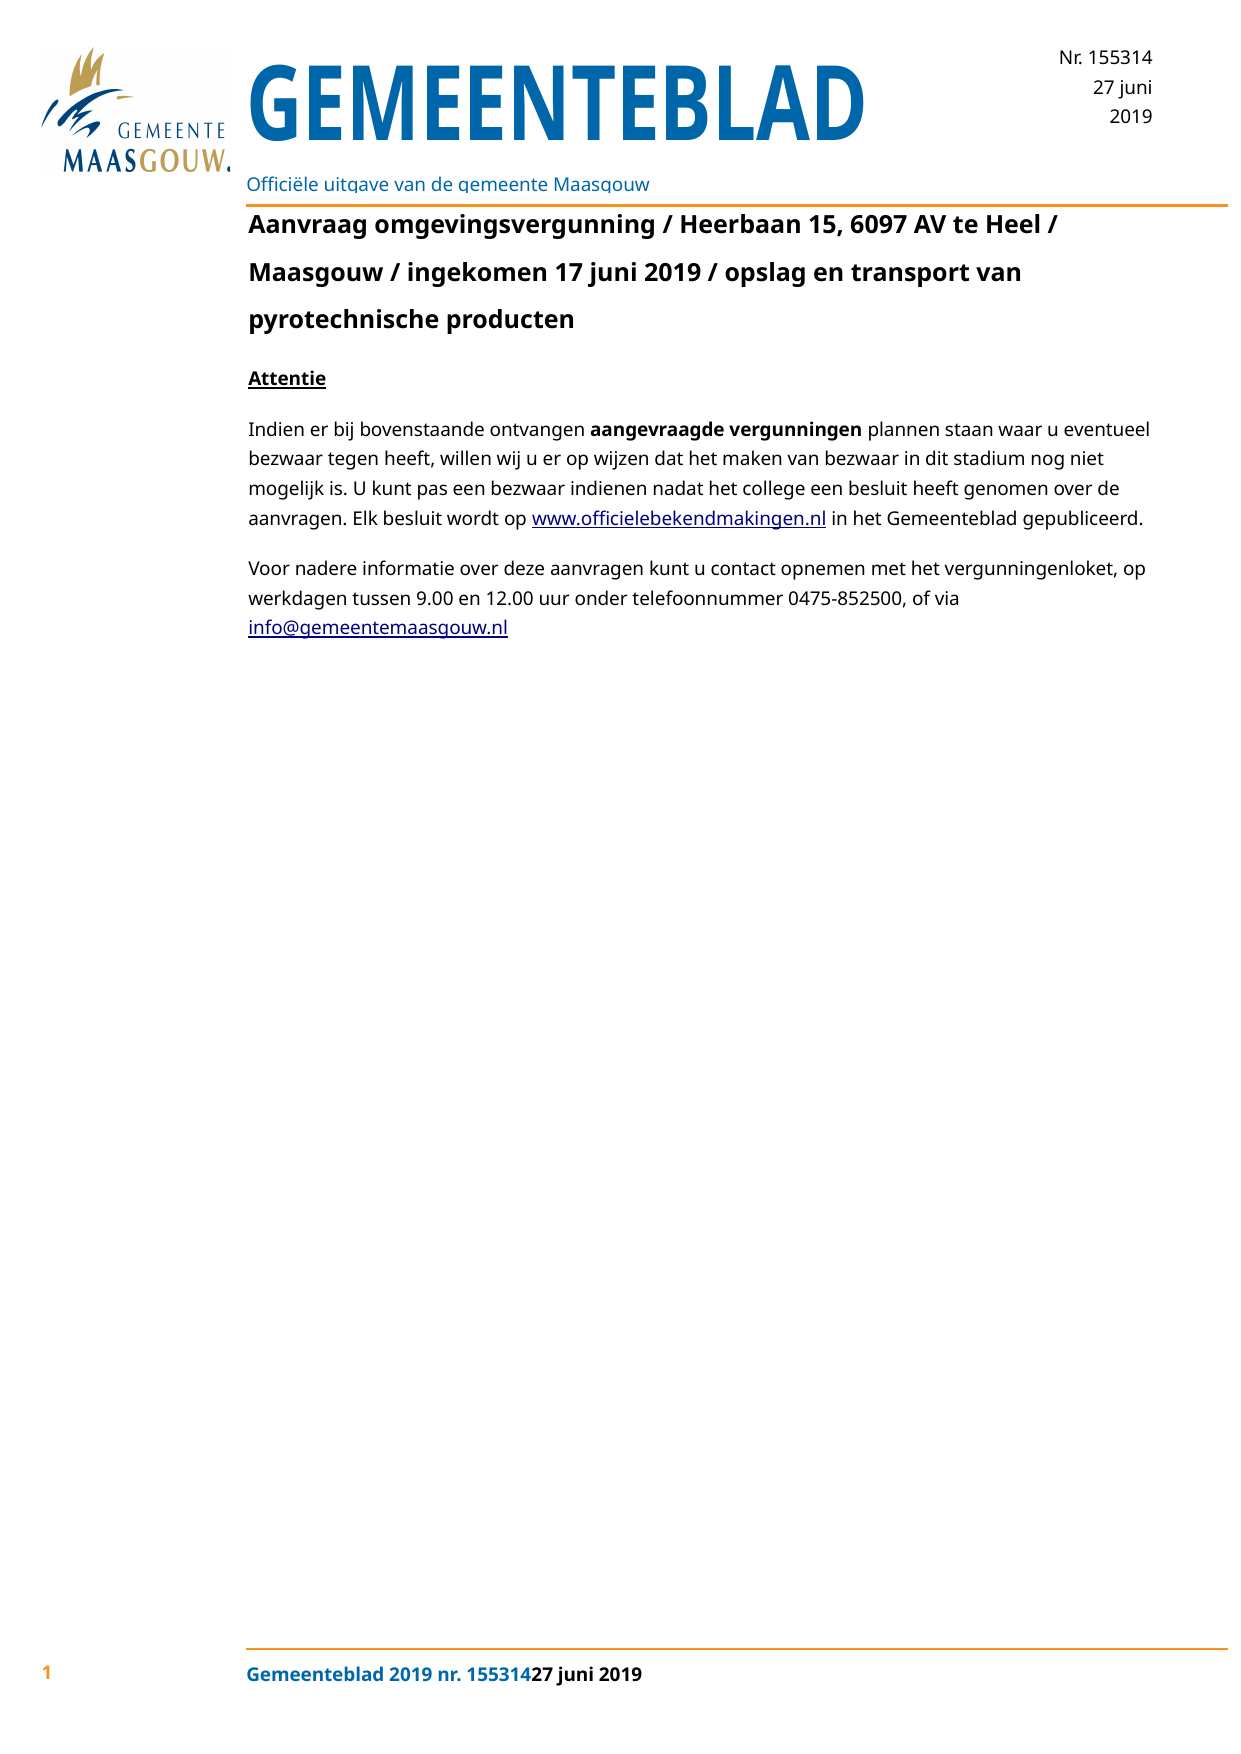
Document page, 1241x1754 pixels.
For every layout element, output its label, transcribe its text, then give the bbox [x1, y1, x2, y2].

picture [41, 47, 231, 172]
text Voor nadere informatie over deze aanvragen kunt u contact opnemen met het vergunningenloket, op werkdagen tussen 9.00 en 12.00 uur onder telefoonnummer 0475-852500, of via info@gemeentemaasgouw.nl [248, 555, 1152, 640]
text Indien er bij bovenstaande ontvangen aangevraagde vergunningen plannen staan waar u eventueel bezwaar tegen heeft, willen wij u er op wijzen dat het maken van bezwaar in dit stadium nog niet mogelijk is. U kunt pas een bezwaar indienen nadat het college een besluit heeft genomen over de aanvragen. Elk besluit wordt op www.officielebekendmakingen.nl in het Gemeenteblad gepubliceerd. [248, 416, 1152, 530]
text Aanvraag omgevingsvergunning / Heerbaan 15, 6097 AV te Heel / Maasgouw / ingekomen 17 juni 2019 / opslag en transport van pyrotechnische producten [248, 207, 1152, 336]
text Attentie [248, 366, 1152, 391]
